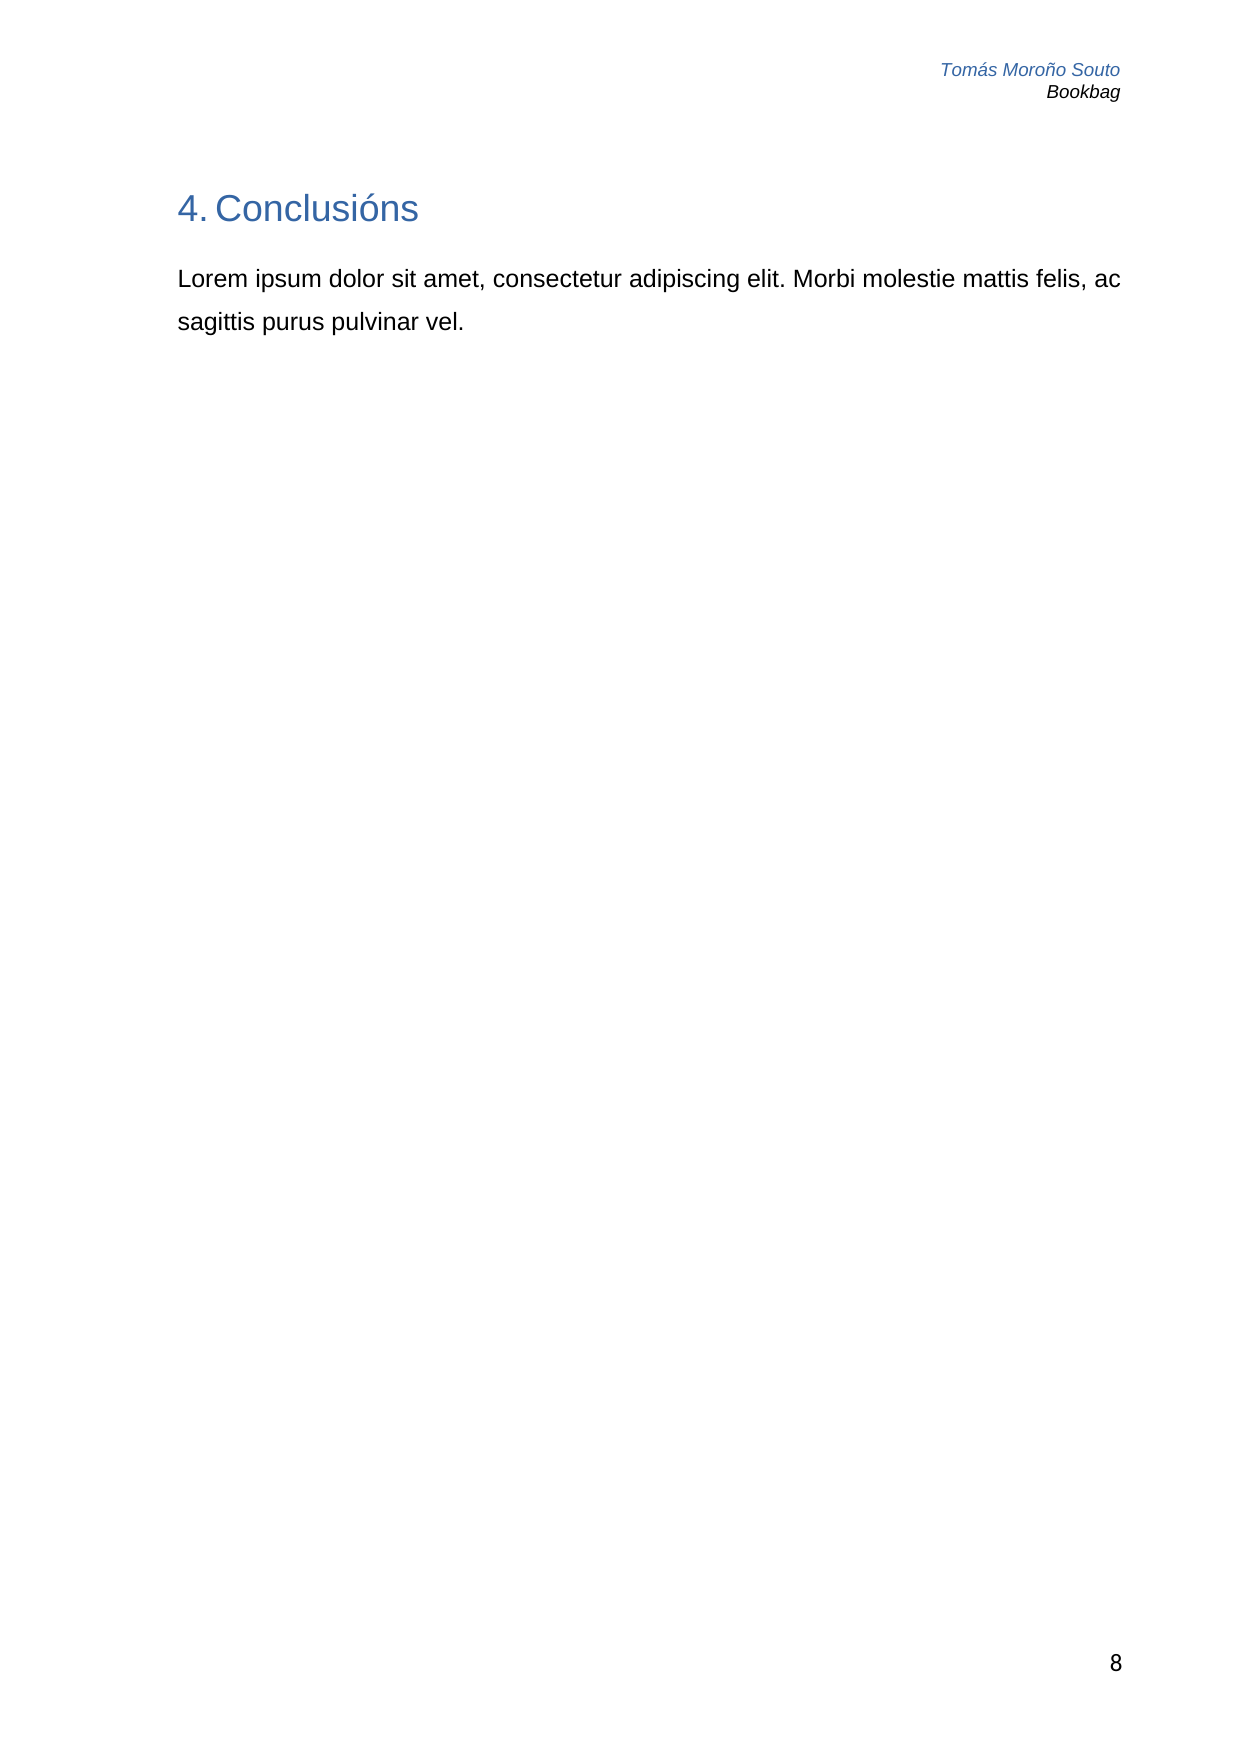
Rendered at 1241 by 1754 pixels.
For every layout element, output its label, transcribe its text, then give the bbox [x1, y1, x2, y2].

subtitle Conclusións [177, 187, 1122, 230]
text Lorem ipsum dolor sit amet, consectetur adipiscing elit. Morbi molestie mattis felis, ac sagittis purus pulvinar vel. [177, 264, 1122, 336]
